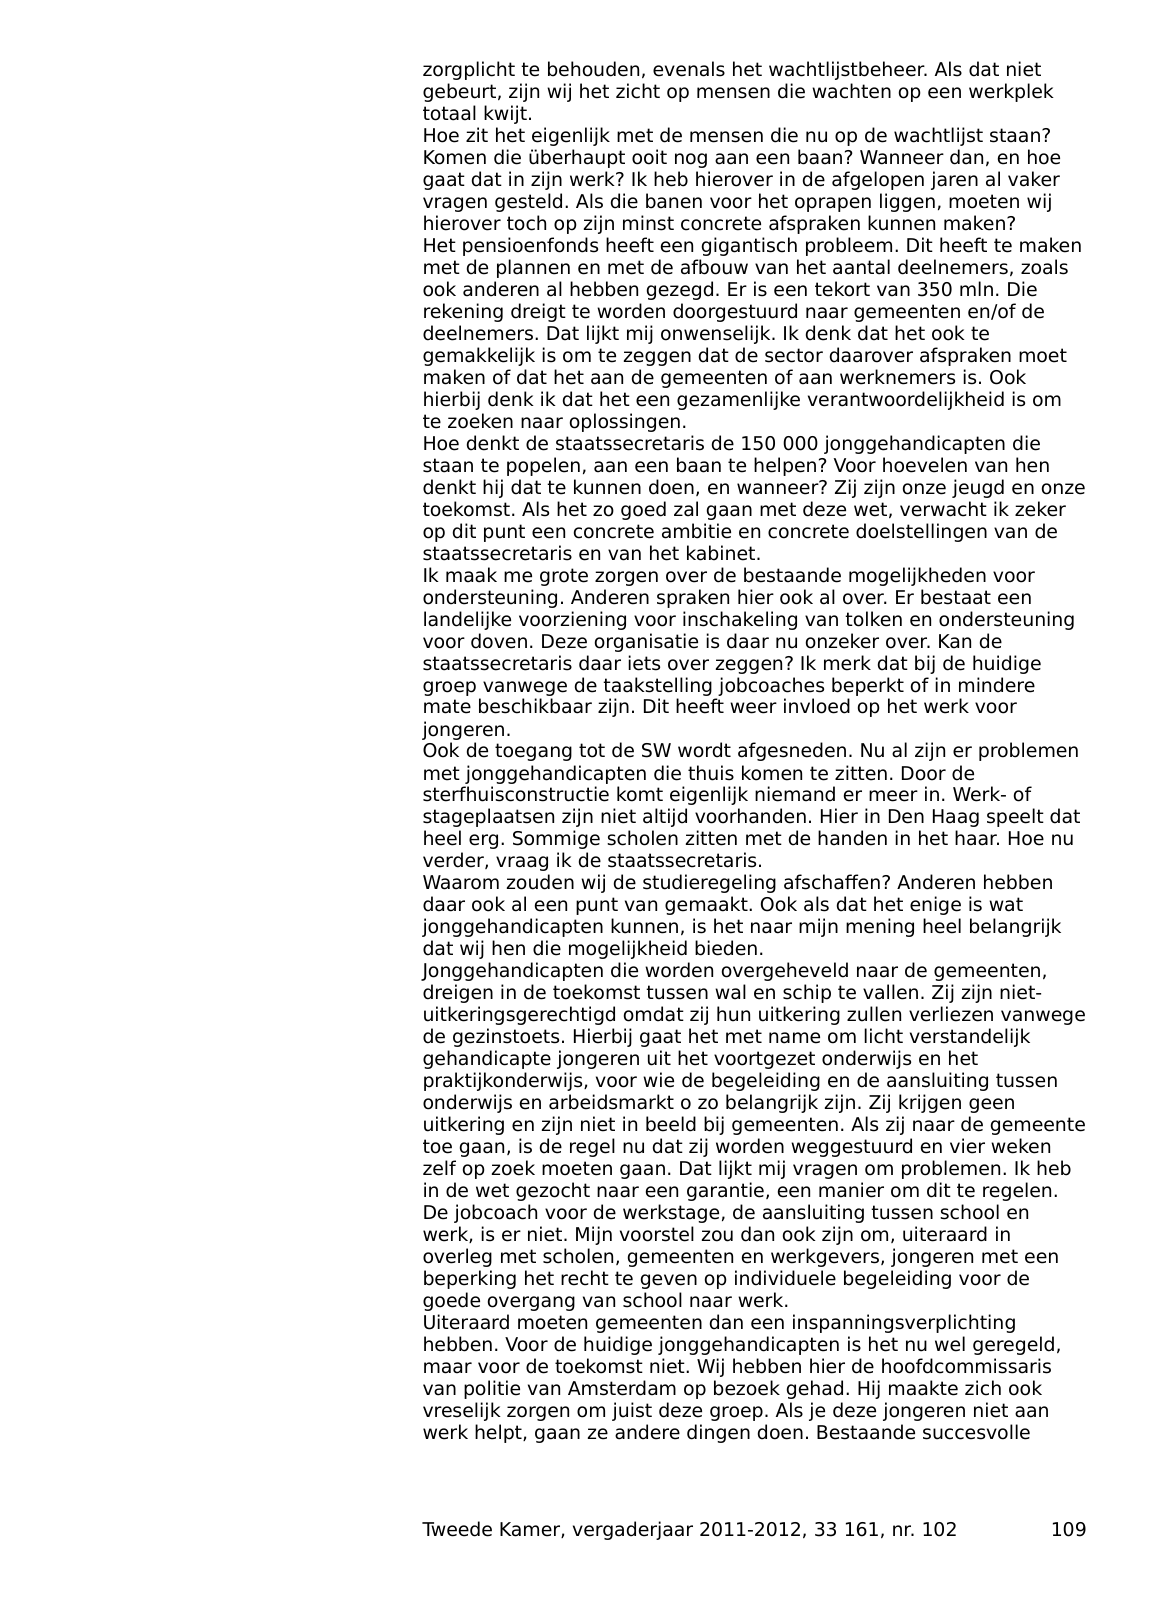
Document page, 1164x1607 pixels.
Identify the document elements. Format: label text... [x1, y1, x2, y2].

text Hoe zit het eigenlijk met de mensen die nu op de wachtlijst staan? Komen die überhaupt ooit nog aan een baan? Wanneer dan, en hoe gaat dat in zijn werk? Ik heb hierover in de afgelopen jaren al vaker vragen gesteld. Als die banen voor het oprapen liggen, moeten wij hierover toch op zijn minst concrete afspraken kunnen maken? [422, 125, 1087, 235]
text Waarom zouden wij de studieregeling afschaffen? Anderen hebben daar ook al een punt van gemaakt. Ook als dat het enige is wat jonggehandicapten kunnen, is het naar mijn mening heel belangrijk dat wij hen die mogelijkheid bieden. [422, 872, 1087, 960]
text Het pensioenfonds heeft een gigantisch probleem. Dit heeft te maken met de plannen en met de afbouw van het aantal deelnemers, zoals ook anderen al hebben gezegd. Er is een tekort van 350 mln. Die rekening dreigt te worden doorgestuurd naar gemeenten en/of de deelnemers. Dat lijkt mij onwenselijk. Ik denk dat het ook te gemakkelijk is om te zeggen dat de sector daarover afspraken moet maken of dat het aan de gemeenten of aan werknemers is. Ook hierbij denk ik dat het een gezamenlijke verantwoordelijkheid is om te zoeken naar oplossingen. [422, 235, 1087, 433]
text Hoe denkt de staatssecretaris de 150 000 jonggehandicapten die staan te popelen, aan een baan te helpen? Voor hoevelen van hen denkt hij dat te kunnen doen, en wanneer? Zij zijn onze jeugd en onze toekomst. Als het zo goed zal gaan met deze wet, verwacht ik zeker op dit punt een concrete ambitie en concrete doelstellingen van de staatssecretaris en van het kabinet. [422, 433, 1087, 564]
text Uiteraard moeten gemeenten dan een inspanningsverplichting hebben. Voor de huidige jonggehandicapten is het nu wel geregeld, maar voor de toekomst niet. Wij hebben hier de hoofdcommissaris van politie van Amsterdam op bezoek gehad. Hij maakte zich ook vreselijk zorgen om juist deze groep. Als je deze jongeren niet aan werk helpt, gaan ze andere dingen doen. Bestaande succesvolle [422, 1312, 1087, 1444]
text zorgplicht te behouden, evenals het wachtlijstbeheer. Als dat niet gebeurt, zijn wij het zicht op mensen die wachten op een werkplek totaal kwijt. [422, 59, 1087, 125]
text Jonggehandicapten die worden overgeheveld naar de gemeenten, dreigen in de toekomst tussen wal en schip te vallen. Zij zijn niet-uitkeringsgerechtigd omdat zij hun uitkering zullen verliezen vanwege de gezinstoets. Hierbij gaat het met name om licht verstandelijk gehandicapte jongeren uit het voortgezet onderwijs en het praktijkonderwijs, voor wie de begeleiding en de aansluiting tussen onderwijs en arbeidsmarkt o zo belangrijk zijn. Zij krijgen geen uitkering en zijn niet in beeld bij gemeenten. Als zij naar de gemeente toe gaan, is de regel nu dat zij worden weggestuurd en vier weken zelf op zoek moeten gaan. Dat lijkt mij vragen om problemen. Ik heb in de wet gezocht naar een garantie, een manier om dit te regelen. De jobcoach voor de werkstage, de aansluiting tussen school en werk, is er niet. Mijn voorstel zou dan ook zijn om, uiteraard in overleg met scholen, gemeenten en werkgevers, jongeren met een beperking het recht te geven op individuele begeleiding voor de goede overgang van school naar werk. [422, 960, 1087, 1312]
text Ik maak me grote zorgen over de bestaande mogelijkheden voor ondersteuning. Anderen spraken hier ook al over. Er bestaat een landelijke voorziening voor inschakeling van tolken en ondersteuning voor doven. Deze organisatie is daar nu onzeker over. Kan de staatssecretaris daar iets over zeggen? Ik merk dat bij de huidige groep vanwege de taakstelling jobcoaches beperkt of in mindere mate beschikbaar zijn. Dit heeft weer invloed op het werk voor jongeren. [422, 564, 1087, 740]
text Ook de toegang tot de SW wordt afgesneden. Nu al zijn er problemen met jonggehandicapten die thuis komen te zitten. Door de sterfhuisconstructie komt eigenlijk niemand er meer in. Werk- of stageplaatsen zijn niet altijd voorhanden. Hier in Den Haag speelt dat heel erg. Sommige scholen zitten met de handen in het haar. Hoe nu verder, vraag ik de staatssecretaris. [422, 740, 1087, 872]
